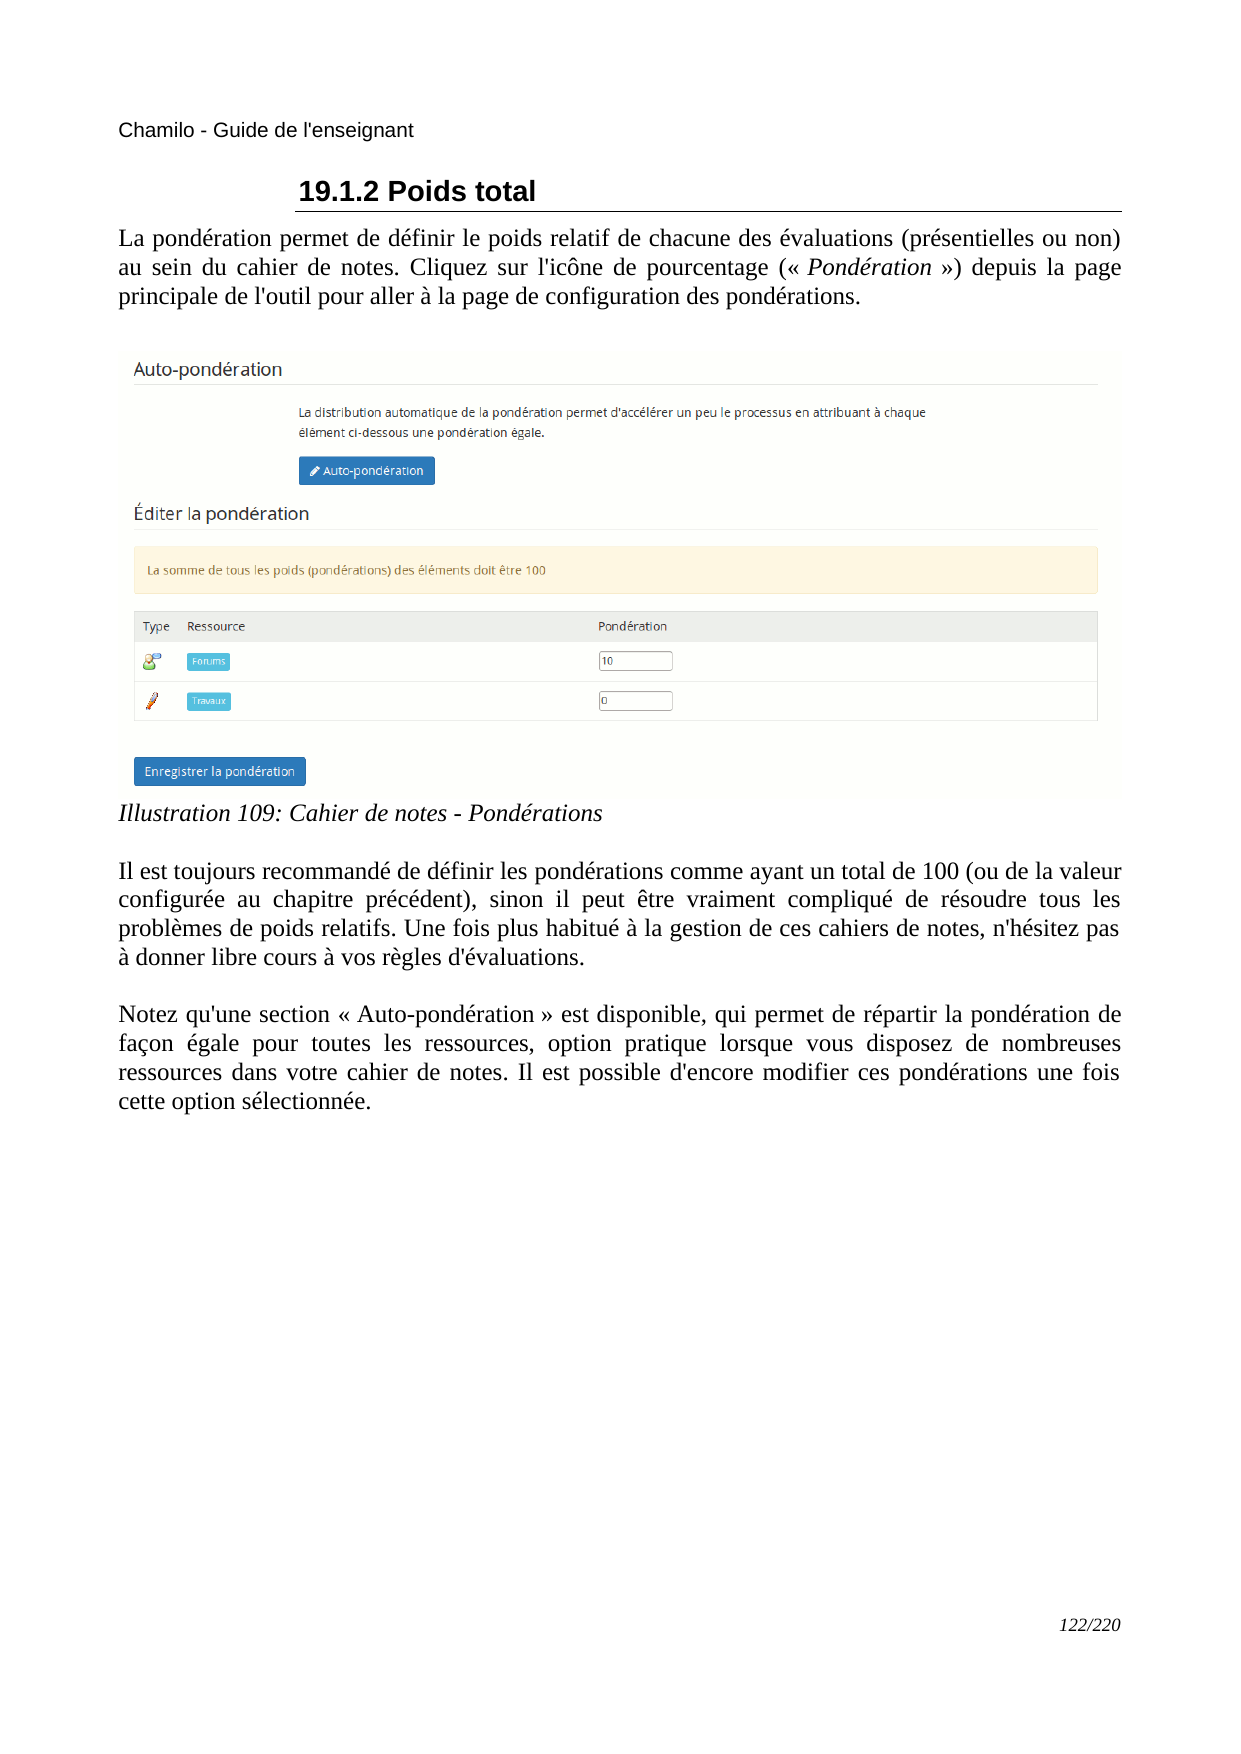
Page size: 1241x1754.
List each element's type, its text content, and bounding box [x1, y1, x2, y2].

picture [118, 351, 1122, 799]
text Notez qu'une section « Auto-pondération » est disponible, qui permet de répartir la pondération de façon égale pour toutes les ressources, option pratique lorsque vous disposez de nombreuses ressources dans votre cahier de notes. Il est possible d'encore modifier ces pondérations une fois cette option sélectionnée. [118, 999, 1122, 1114]
text Illustration 109: Cahier de notes - Pondérations [118, 799, 1122, 827]
text Il est toujours recommandé de définir les pondérations comme ayant un total de 100 (ou de la valeur configurée au chapitre précédent), sinon il peut être vraiment compliqué de résoudre tous les problèmes de poids relatifs. Une fois plus habitué à la gestion de ces cahiers de notes, n'hésitez pas à donner libre cours à vos règles d'évaluations. [118, 856, 1122, 971]
text La pondération permet de définir le poids relatif de chacune des évaluations (présentielles ou non) au sein du cahier de notes. Cliquez sur l'icône de pourcentage (« Pondération ») depuis la page principale de l'outil pour aller à la page de configuration des pondérations. [118, 223, 1122, 310]
subtitle Poids total [295, 172, 1122, 211]
